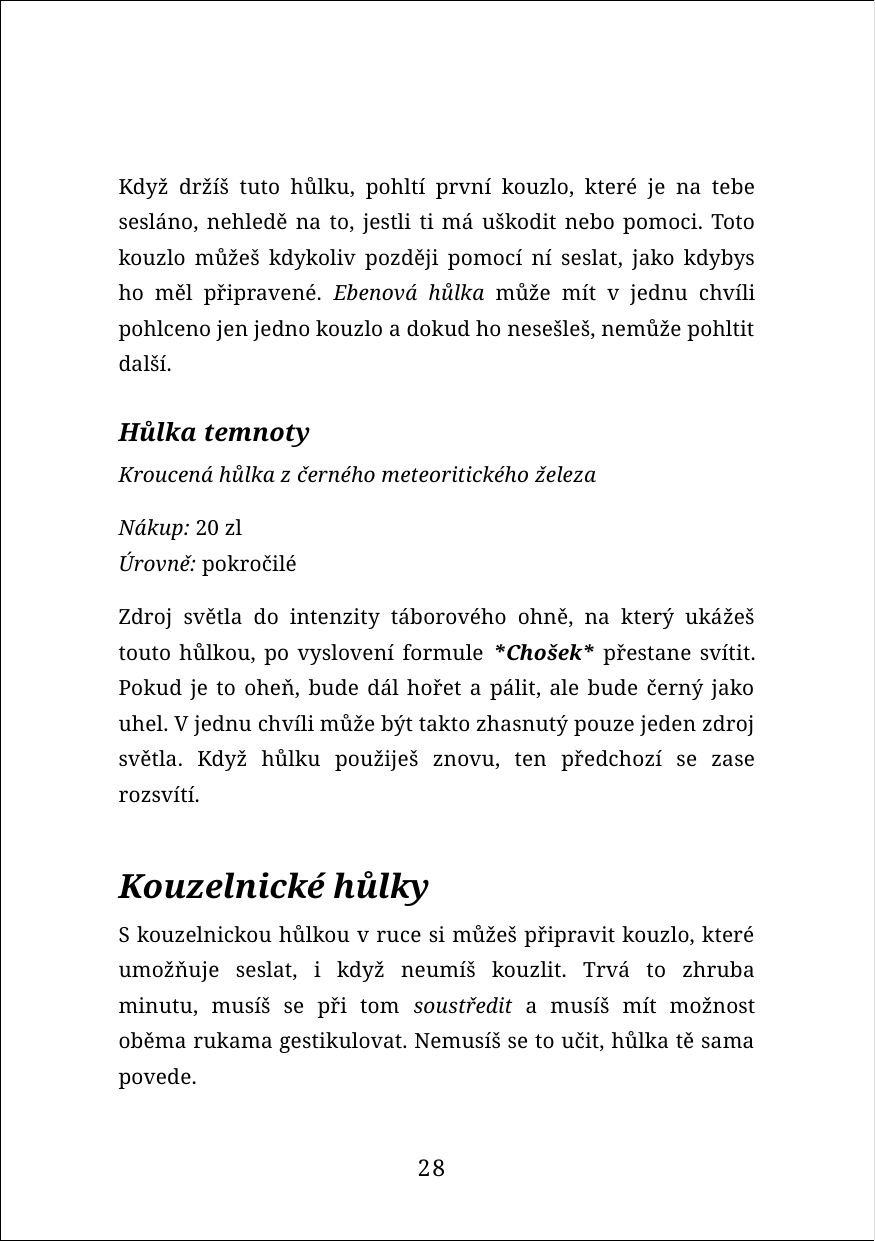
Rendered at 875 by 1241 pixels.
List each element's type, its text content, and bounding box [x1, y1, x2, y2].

subtitle Hůlka temnoty [118, 414, 756, 448]
text S kouzelnickou hůlkou v ruce si můžeš připravit kouzlo, které umožňuje seslat, i když neumíš kouzlit. Trvá to zhruba minutu, musíš se při tom soustředit a musíš mít možnost oběma rukama gestikulovat. Nemusíš se to učit, hůlka tě sama povede. [118, 920, 756, 1090]
text Zdroj světla do intenzity táborového ohně, na který ukážeš touto hůlkou, po vyslovení formule *Chošek* přestane svítit. Pokud je to oheň, bude dál hořet a pálit, ale bude černý jako uhel. V jednu chvíli může být takto zhasnutý pouze jeden zdroj světla. Když hůlku použiješ znovu, ten předchozí se zase rozsvítí. [118, 602, 756, 808]
subtitle Kouzelnické hůlky [118, 863, 756, 908]
text Nákup: 20 zl Úrovně: pokročilé [118, 513, 756, 577]
text Když držíš tuto hůlku, pohltí první kouzlo, které je na tebe sesláno, nehledě na to, jestli ti má uškodit nebo pomoci. Toto kouzlo můžeš kdykoliv později pomocí ní seslat, jako kdybys ho měl připravené. Ebenová hůlka může mít v jednu chvíli pohlceno jen jedno kouzlo a dokud ho nesešleš, nemůže pohltit další. [118, 172, 756, 378]
text Kroucená hůlka z černého meteoritického železa [118, 460, 756, 489]
